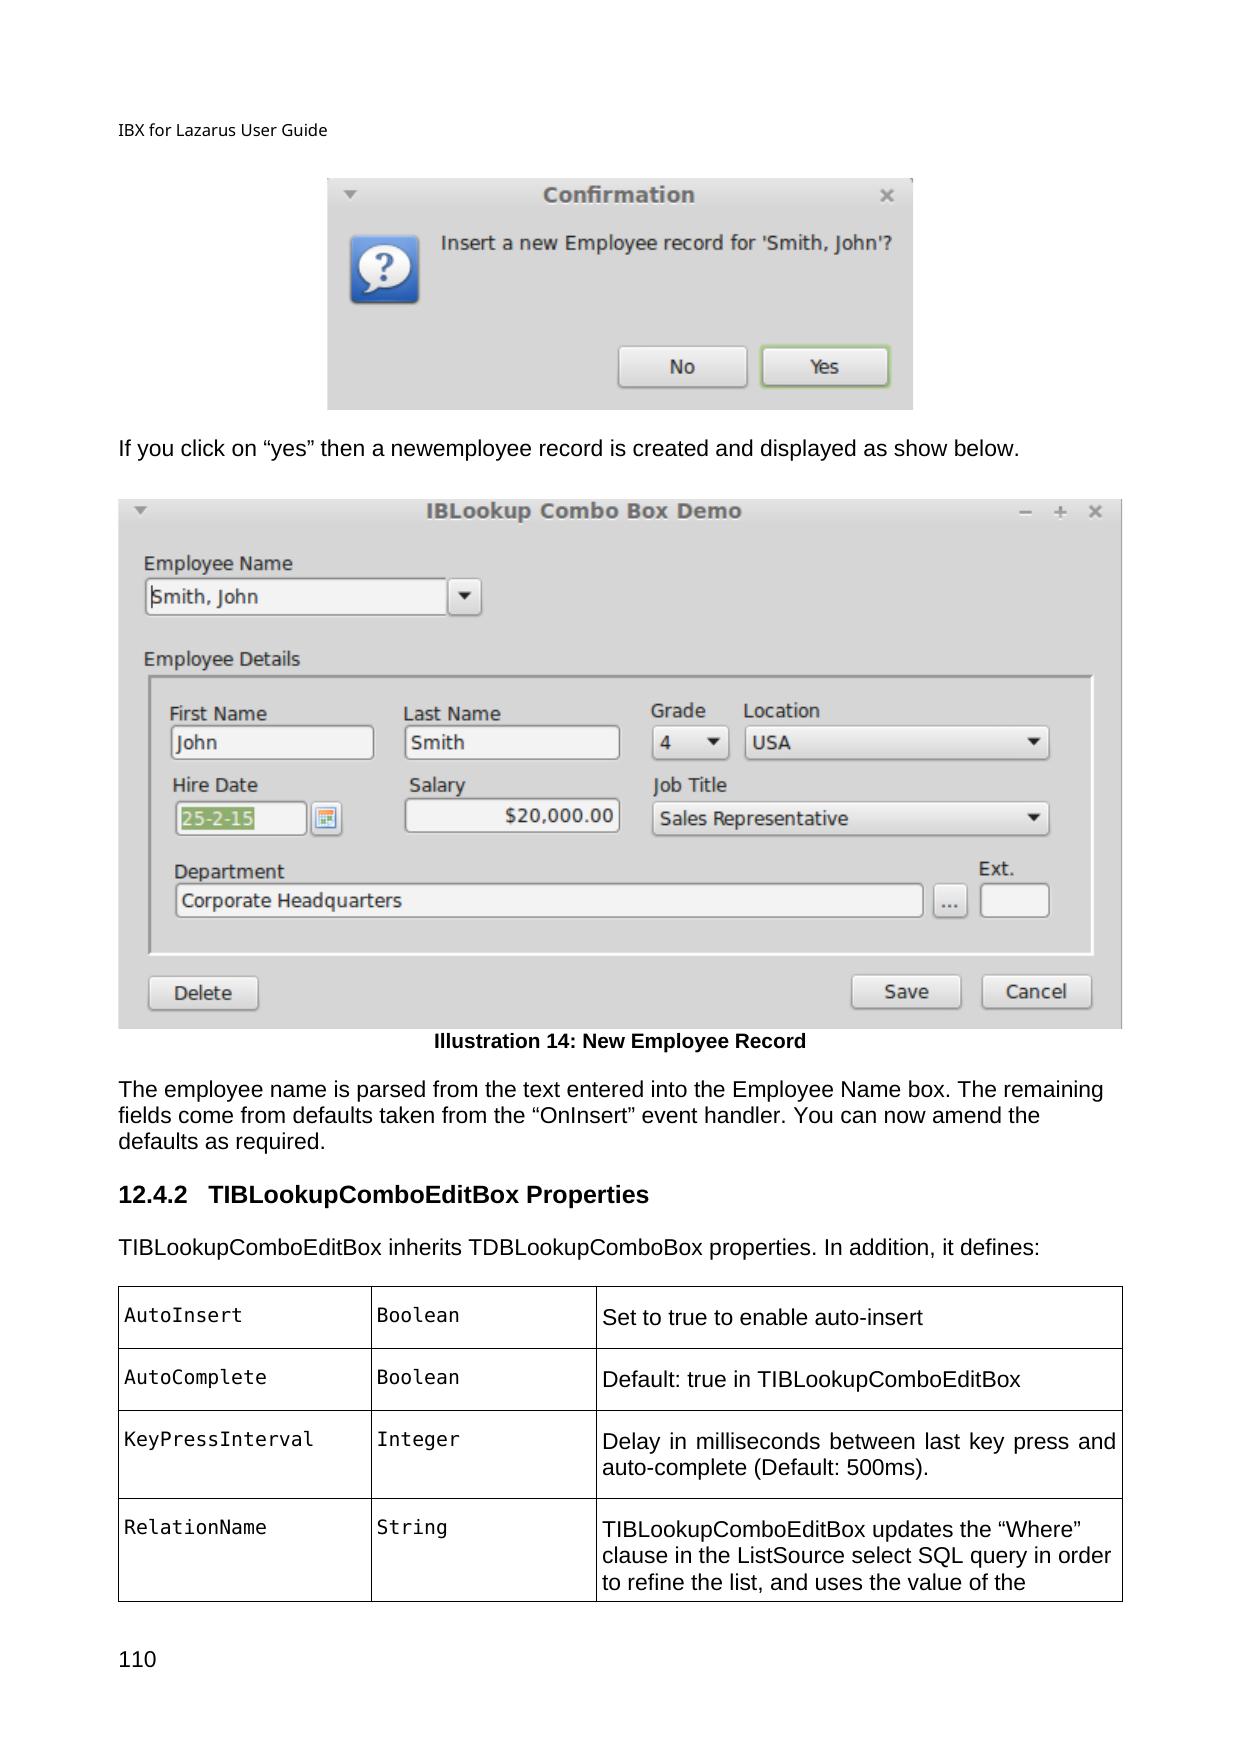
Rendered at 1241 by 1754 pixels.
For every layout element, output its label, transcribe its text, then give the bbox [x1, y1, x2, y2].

table_cell KeyPressInterval [119, 1411, 371, 1498]
table_cell Delay in milliseconds between last key press and auto-complete (Default: 500ms). [597, 1411, 1122, 1498]
subtitle TIBLookupComboEditBox Properties [118, 1180, 1122, 1209]
table_cell TIBLookupComboEditBox updates the “Where” clause in the ListSource select SQL query in order to refine the list, and uses the value of the [597, 1499, 1122, 1601]
table_cell String [372, 1499, 596, 1601]
text Illustration 14: New Employee Record [118, 1029, 1122, 1052]
text If you click on “yes” then a newemployee record is created and displayed as show below. [118, 432, 1122, 461]
picture [327, 178, 914, 410]
picture [118, 499, 1123, 1029]
table_header AutoInsert [119, 1287, 371, 1348]
table_cell AutoComplete [119, 1349, 371, 1410]
text TIBLookupComboEditBox inherits TDBLookupComboBox properties. In addition, it defines: [118, 1234, 1122, 1261]
text The employee name is parsed from the text entered into the Employee Name box. The remaining fields come from defaults taken from the “OnInsert” event handler. You can now amend the defaults as required. [118, 1052, 1122, 1154]
table_cell Integer [372, 1411, 596, 1498]
table_cell Boolean [372, 1349, 596, 1410]
table_cell Default: true in TIBLookupComboEditBox [597, 1349, 1122, 1410]
text [118, 487, 1122, 499]
table_cell RelationName [119, 1499, 371, 1601]
table_header Boolean [372, 1287, 596, 1348]
table_header Set to true to enable auto-insert [597, 1287, 1122, 1348]
